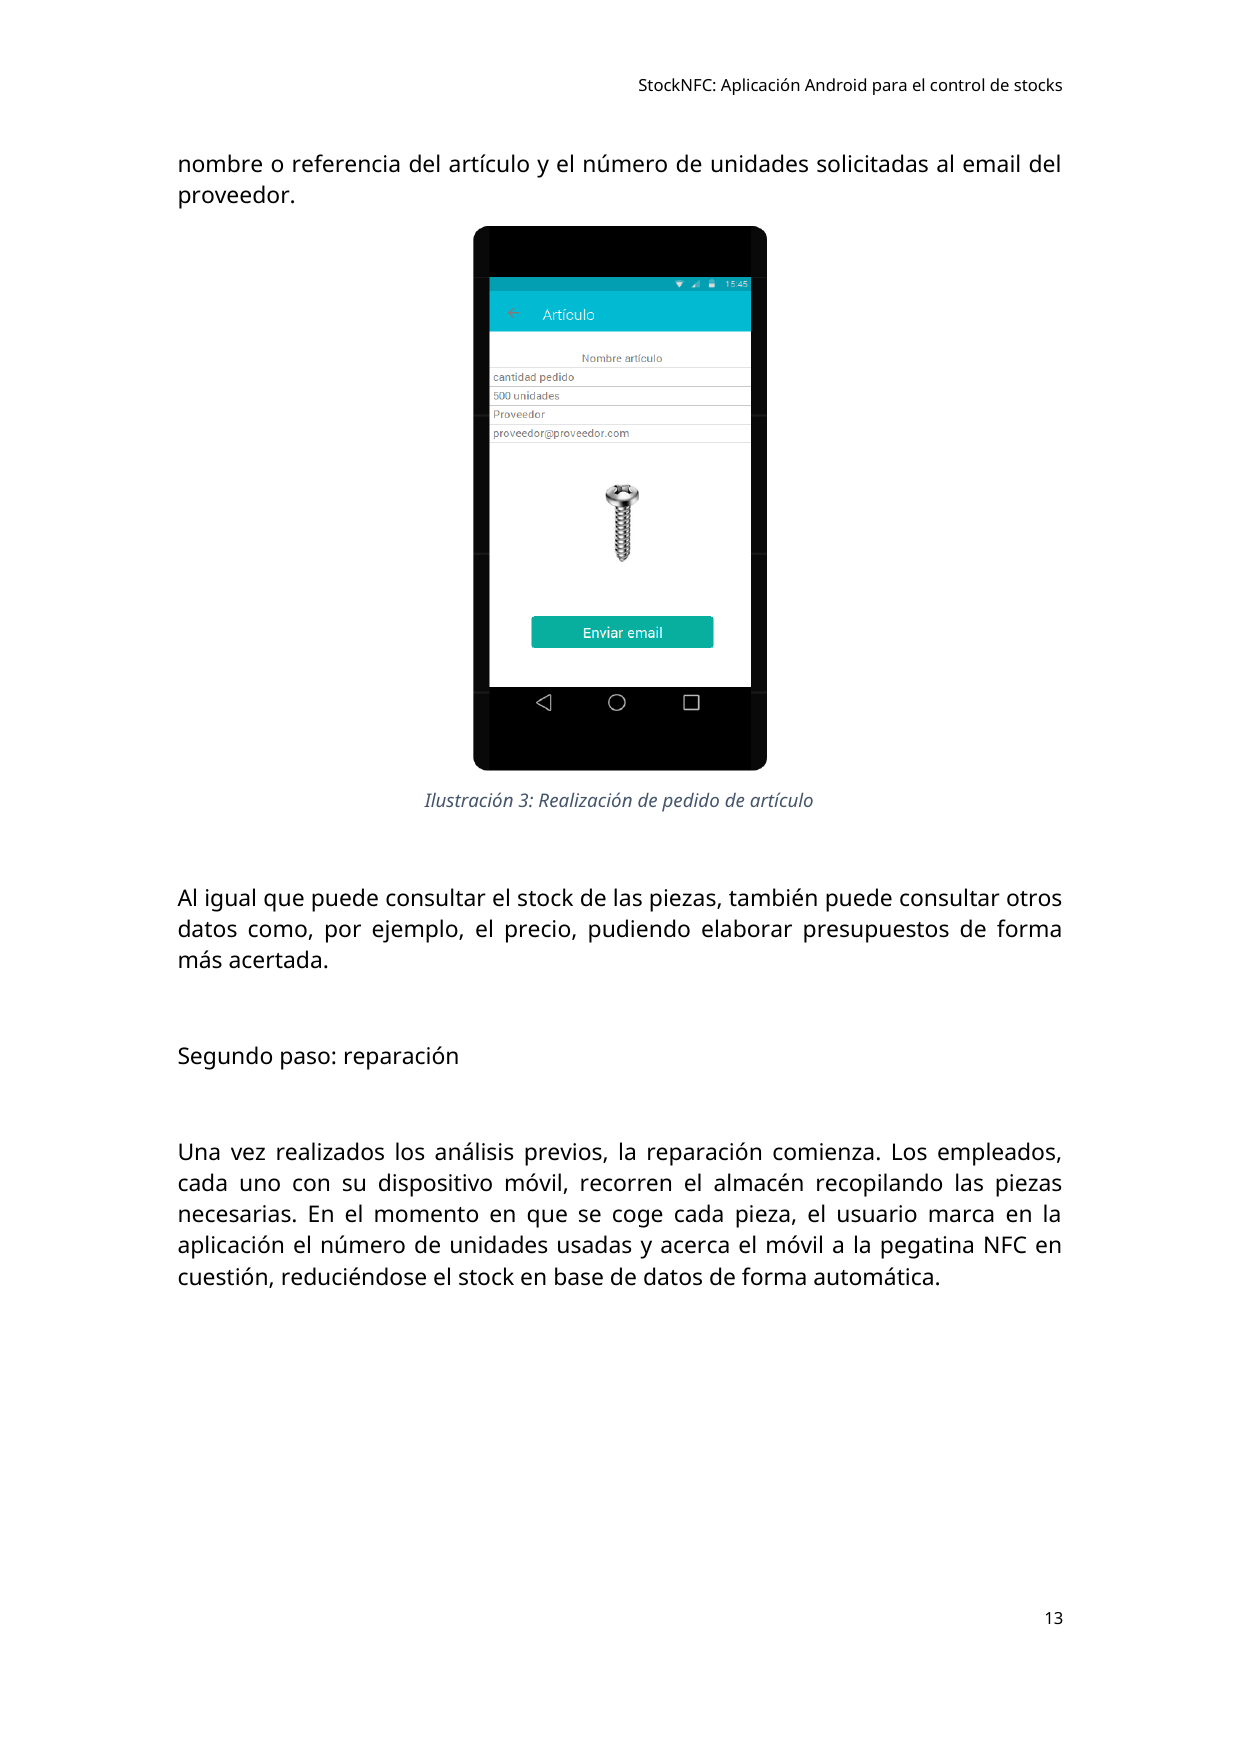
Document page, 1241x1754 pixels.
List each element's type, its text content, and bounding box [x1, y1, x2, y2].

text Segundo paso: reparación [177, 1040, 1063, 1071]
text Al igual que puede consultar el stock de las piezas, también puede consultar otros datos como, por ejemplo, el precio, pudiendo elaborar presupuestos de forma más acertada. [177, 881, 1063, 975]
text nombre o referencia del artículo y el número de unidades solicitadas al email del proveedor. [177, 148, 1063, 210]
text Una vez realizados los análisis previos, la reparación comienza. Los empleados, cada uno con su dispositivo móvil, recorren el almacén recopilando las piezas necesarias. En el momento en que se coge cada pieza, el usuario marca en la aplicación el número de unidades usadas y acerca el móvil a la pegatina NFC en cuestión, reduciéndose el stock en base de datos de forma automática. [177, 1136, 1063, 1292]
text Ilustración 3: Realización de pedido de artículo [177, 787, 1063, 813]
